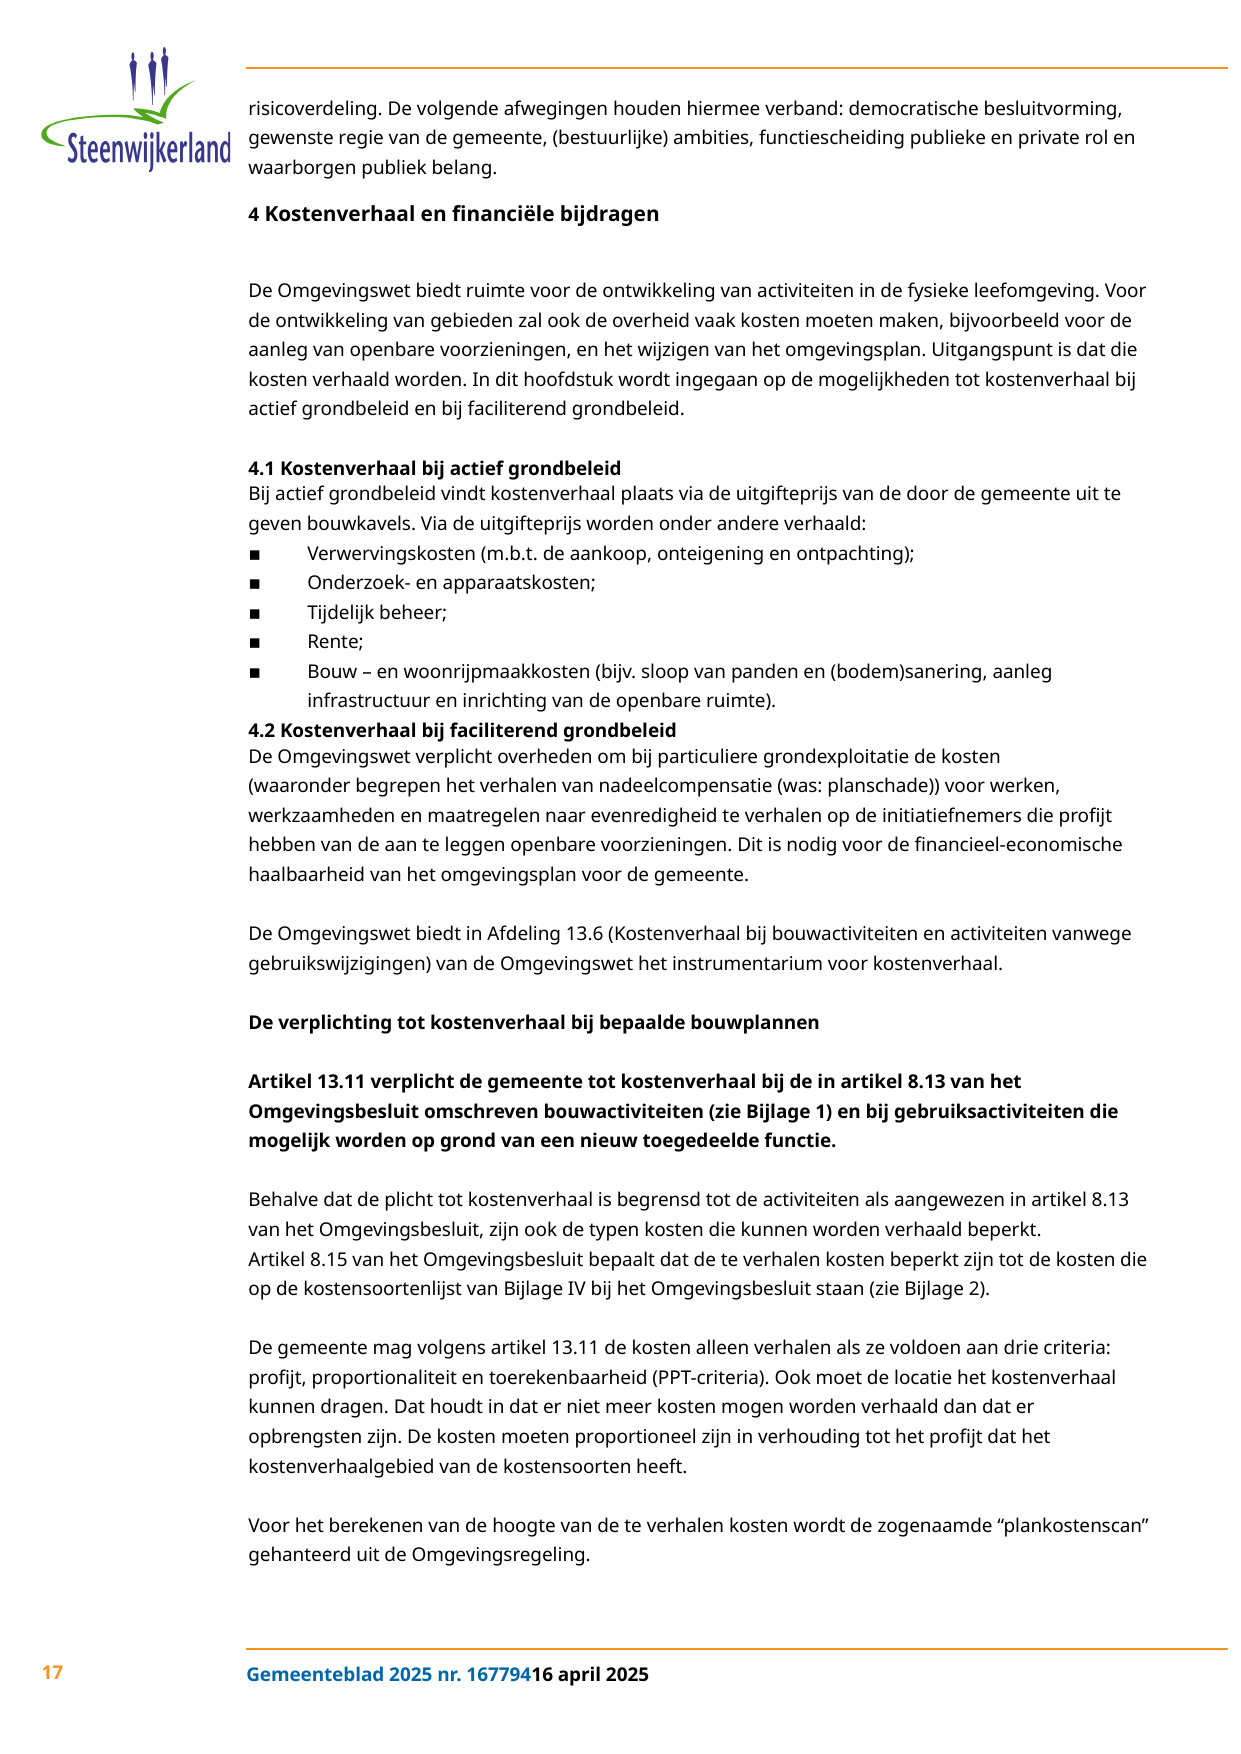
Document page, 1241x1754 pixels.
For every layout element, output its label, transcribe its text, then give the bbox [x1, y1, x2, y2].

picture [41, 47, 231, 172]
text 4.1 Kostenverhaal bij actief grondbeleid [248, 455, 1152, 481]
list Onderzoek- en apparaatskosten; [248, 569, 1152, 595]
text Artikel 13.11 verplicht de gemeente tot kostenverhaal bij de in artikel 8.13 van het Omgevingsbesluit omschreven bouwactiviteiten (zie Bijlage 1) en bij gebruiksactiviteiten die mogelijk worden op grond van een nieuw toegedeelde functie. [248, 1068, 1152, 1153]
list Tijdelijk beheer; [248, 599, 1152, 624]
text risicoverdeling. De volgende afwegingen houden hiermee verband: democratische besluitvorming, gewenste regie van de gemeente, (bestuurlijke) ambities, functiescheiding publieke en private rol en waarborgen publiek belang. [248, 95, 1152, 180]
text De verplichting tot kostenverhaal bij bepaalde bouwplannen [248, 1009, 1152, 1035]
list Bouw – en woonrijpmaakkosten (bijv. sloop van panden en (bodem)sanering, aanleg infrastructuur en inrichting van de openbare ruimte). [248, 658, 1152, 713]
text Voor het berekenen van de hoogte van de te verhalen kosten wordt de zogenaamde “plankostenscan” gehanteerd uit de Omgevingsregeling. [248, 1512, 1152, 1567]
list Rente; [248, 628, 1152, 654]
text De Omgevingswet verplicht overheden om bij particuliere grondexploitatie de kosten [248, 743, 1152, 769]
list Verwervingskosten (m.b.t. de aankoop, onteigening en ontpachting); [248, 540, 1152, 565]
text 4 Kostenverhaal en financiële bijdragen [248, 199, 1152, 228]
text De Omgevingswet biedt in Afdeling 13.6 (Kostenverhaal bij bouwactiviteiten en activiteiten vanwege gebruikswijzigingen) van de Omgevingswet het instrumentarium voor kostenverhaal. [248, 920, 1152, 976]
text De gemeente mag volgens artikel 13.11 de kosten alleen verhalen als ze voldoen aan drie criteria: profijt, proportionaliteit en toerekenbaarheid (PPT-criteria). Ook moet de locatie het kostenverhaal kunnen dragen. Dat houdt in dat er niet meer kosten mogen worden verhaald dan dat er opbrengsten zijn. De kosten moeten proportioneel zijn in verhouding tot het profijt dat het kostenverhaalgebied van de kostensoorten heeft. [248, 1334, 1152, 1479]
text Bij actief grondbeleid vindt kostenverhaal plaats via de uitgifteprijs van de door de gemeente uit te geven bouwkavels. Via de uitgifteprijs worden onder andere verhaald: [248, 481, 1152, 536]
text (waaronder begrepen het verhalen van nadeelcompensatie (was: planschade)) voor werken, werkzaamheden en maatregelen naar evenredigheid te verhalen op de initiatiefnemers die profijt hebben van de aan te leggen openbare voorzieningen. Dit is nodig voor de financieel-economische haalbaarheid van het omgevingsplan voor de gemeente. [248, 772, 1152, 887]
text Behalve dat de plicht tot kostenverhaal is begrensd tot de activiteiten als aangewezen in artikel 8.13 van het Omgevingsbesluit, zijn ook de typen kosten die kunnen worden verhaald beperkt. [248, 1187, 1152, 1242]
text Artikel 8.15 van het Omgevingsbesluit bepaalt dat de te verhalen kosten beperkt zijn tot de kosten die op de kostensoortenlijst van Bijlage IV bij het Omgevingsbesluit staan (zie Bijlage 2). [248, 1246, 1152, 1301]
text 4.2 Kostenverhaal bij faciliterend grondbeleid [248, 717, 1152, 743]
text De Omgevingswet biedt ruimte voor de ontwikkeling van activiteiten in de fysieke leefomgeving. Voor de ontwikkeling van gebieden zal ook de overheid vaak kosten moeten maken, bijvoorbeeld voor de aanleg van openbare voorzieningen, en het wijzigen van het omgevingsplan. Uitgangspunt is dat die kosten verhaald worden. In dit hoofdstuk wordt ingegaan op de mogelijkheden tot kostenverhaal bij actief grondbeleid en bij faciliterend grondbeleid. [248, 277, 1152, 421]
